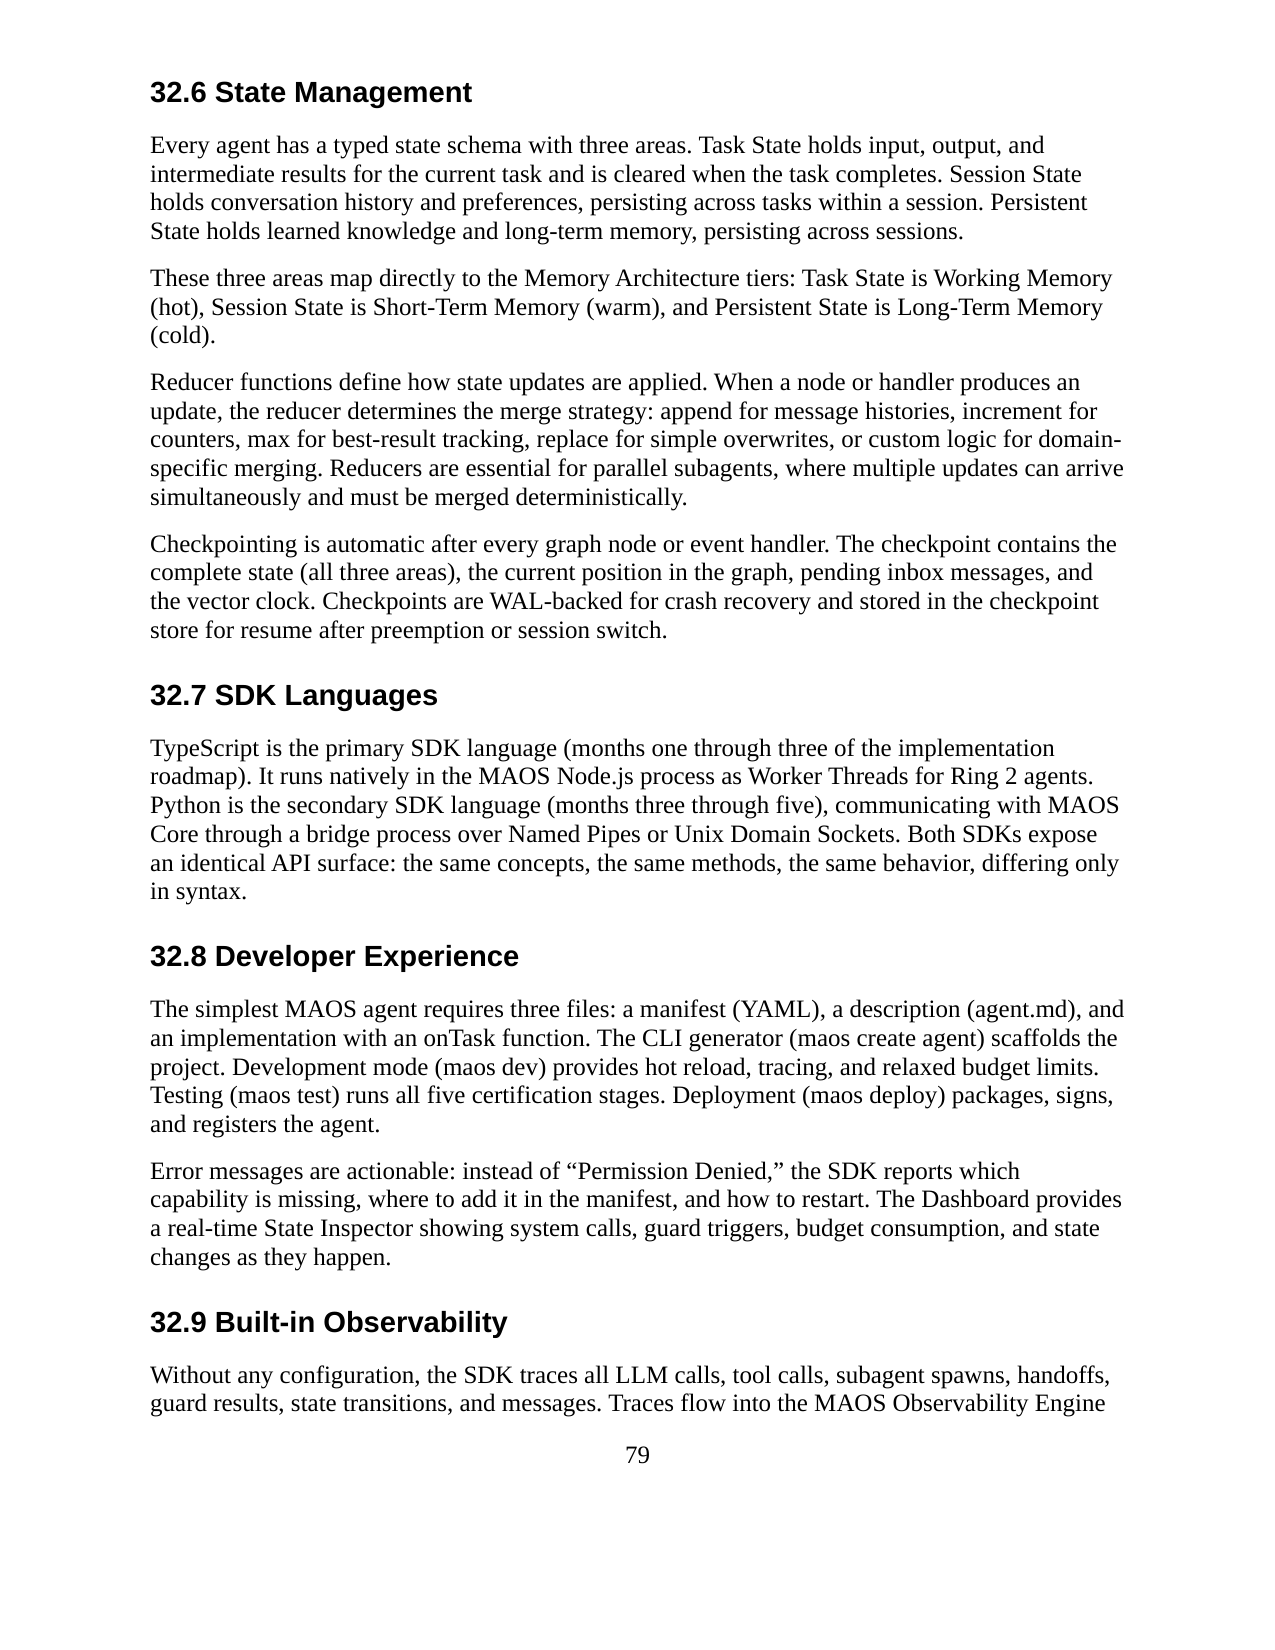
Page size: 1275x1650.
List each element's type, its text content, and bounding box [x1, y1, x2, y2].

text Reducer functions define how state updates are applied. When a node or handler produces an update, the reducer determines the merge strategy: append for message histories, increment for counters, max for best-result tracking, replace for simple overwrites, or custom logic for domain-specific merging. Reducers are essential for parallel subagents, where multiple updates can arrive simultaneously and must be merged deterministically. [150, 367, 1125, 511]
subtitle 32.7 SDK Languages [150, 678, 1125, 711]
text TypeScript is the primary SDK language (months one through three of the implementation roadmap). It runs natively in the MAOS Node.js process as Worker Threads for Ring 2 agents. Python is the secondary SDK language (months three through five), communicating with MAOS Core through a bridge process over Named Pipes or Unix Domain Sockets. Both SDKs expose an identical API surface: the same concepts, the same methods, the same behavior, differing only in syntax. [150, 733, 1125, 905]
text The simplest MAOS agent requires three files: a manifest (YAML), a description (agent.md), and an implementation with an onTask function. The CLI generator (maos create agent) scaffolds the project. Development mode (maos dev) provides hot reload, tracing, and relaxed budget limits. Testing (maos test) runs all five certification stages. Deployment (maos deploy) packages, signs, and registers the agent. [150, 994, 1125, 1138]
text Checkpointing is automatic after every graph node or event handler. The checkpoint contains the complete state (all three areas), the current position in the graph, pending inbox messages, and the vector clock. Checkpoints are WAL-backed for crash recovery and stored in the checkpoint store for resume after preemption or session switch. [150, 529, 1125, 644]
text Without any configuration, the SDK traces all LLM calls, tool calls, subagent spawns, handoffs, guard results, state transitions, and messages. Traces flow into the MAOS Observability Engine [150, 1360, 1125, 1417]
subtitle 32.8 Developer Experience [150, 939, 1125, 973]
text Every agent has a typed state schema with three areas. Task State holds input, output, and intermediate results for the current task and is cleared when the task completes. Session State holds conversation history and preferences, persisting across tasks within a session. Persistent State holds learned knowledge and long-term memory, persisting across sessions. [150, 130, 1125, 245]
subtitle 32.9 Built-in Observability [150, 1305, 1125, 1338]
text Error messages are actionable: instead of “Permission Denied,” the SDK reports which capability is missing, where to add it in the manifest, and how to restart. The Dashboard provides a real-time State Inspector showing system calls, guard triggers, budget consumption, and state changes as they happen. [150, 1156, 1125, 1271]
subtitle 32.6 State Management [150, 75, 1125, 108]
text These three areas map directly to the Memory Architecture tiers: Task State is Working Memory (hot), Session State is Short-Term Memory (warm), and Persistent State is Long-Term Memory (cold). [150, 263, 1125, 349]
